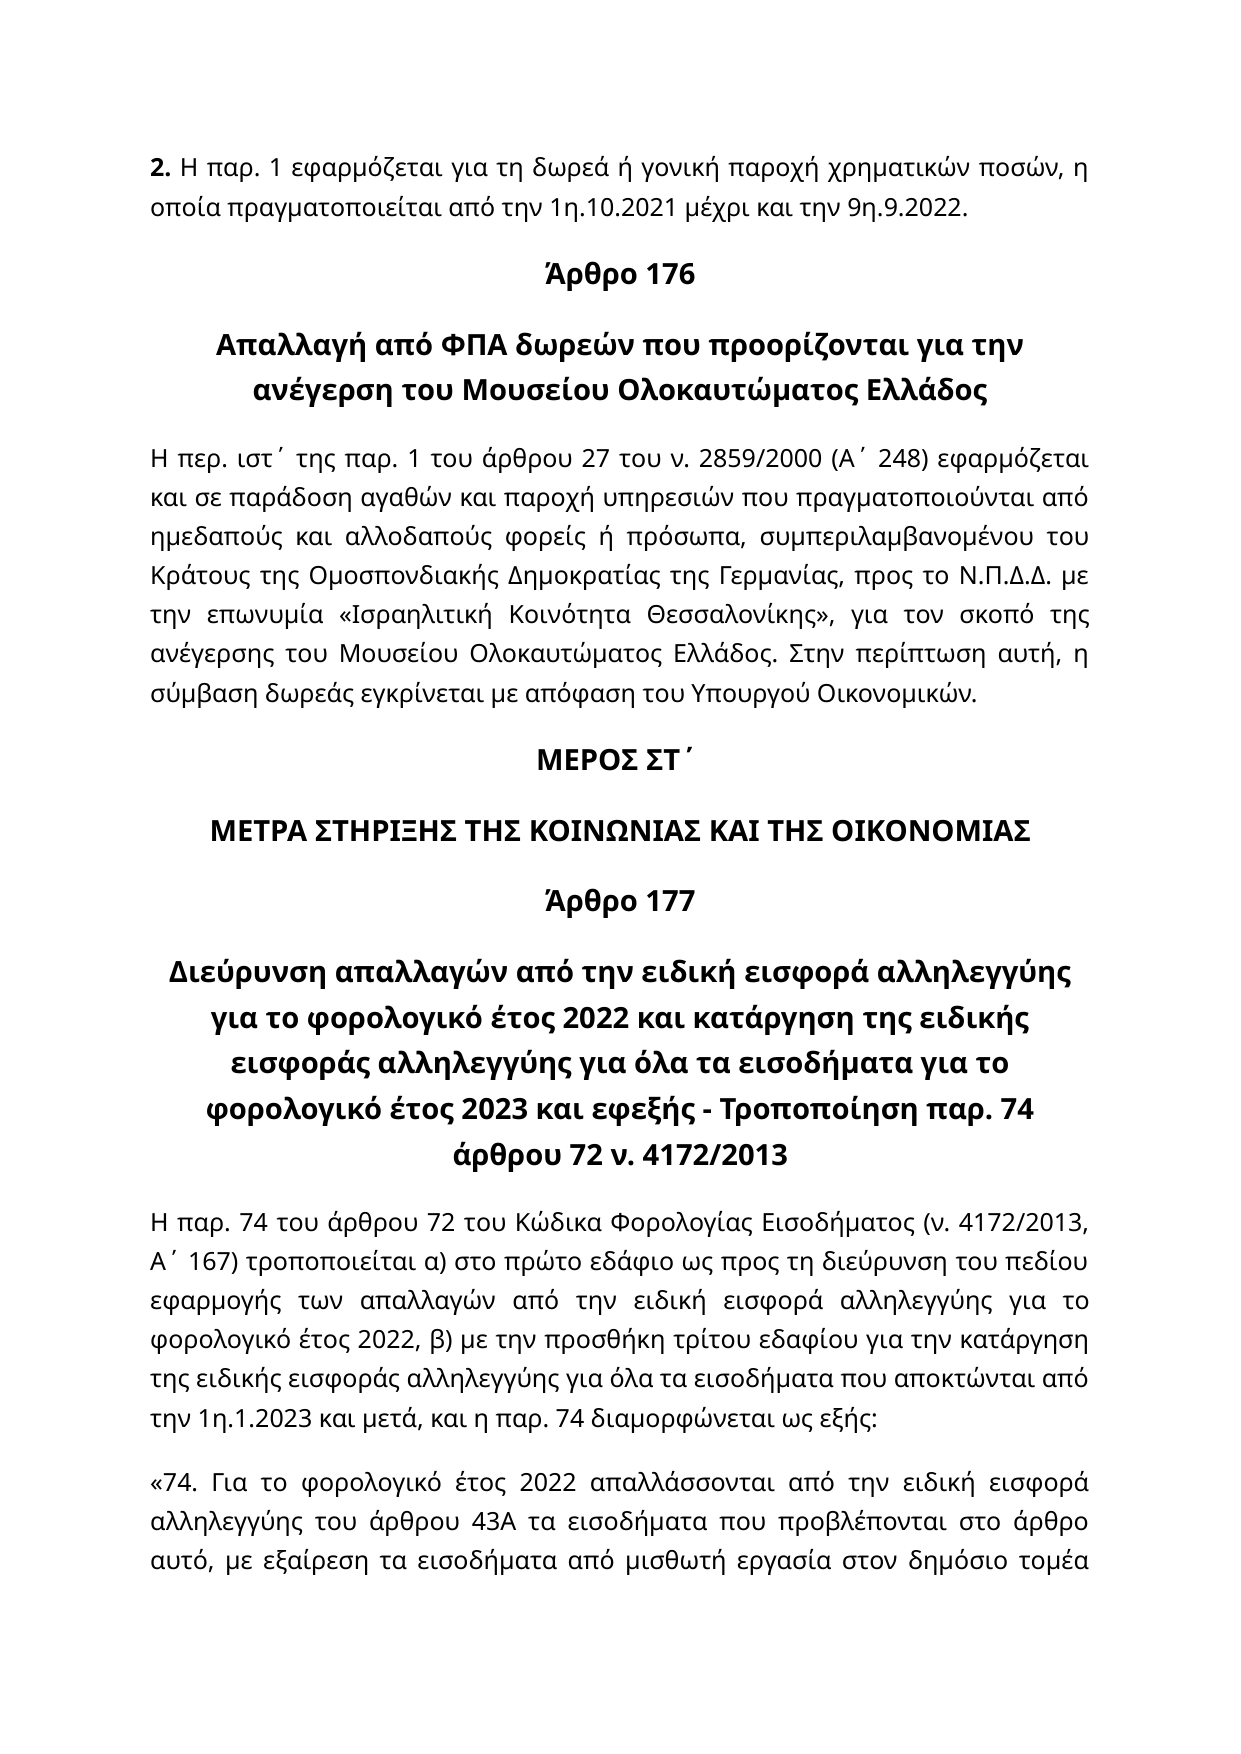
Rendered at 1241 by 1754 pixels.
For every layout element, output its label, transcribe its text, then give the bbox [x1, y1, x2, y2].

text 2. Η παρ. 1 εφαρμόζεται για τη δωρεά ή γονική παροχή χρηματικών ποσών, η οποία πραγματοποιείται από την 1η.10.2021 μέχρι και την 9η.9.2022. [150, 150, 1090, 223]
text Η παρ. 74 του άρθρου 72 του Κώδικα Φορολογίας Εισοδήματος (ν. 4172/2013, Α΄ 167) τροποποιείται α) στο πρώτο εδάφιο ως προς τη διεύρυνση του πεδίου εφαρμογής των απαλλαγών από την ειδική εισφορά αλληλεγγύης για το φορολογικό έτος 2022, β) με την προσθήκη τρίτου εδαφίου για την κατάργηση της ειδικής εισφοράς αλληλεγγύης για όλα τα εισοδήματα που αποκτώνται από την 1η.1.2023 και μετά, και η παρ. 74 διαμορφώνεται ως εξής: [150, 1204, 1090, 1434]
subtitle ΜΕΤΡΑ ΣΤΗΡΙΞΗΣ ΤΗΣ ΚΟΙΝΩΝΙΑΣ ΚΑΙ ΤΗΣ ΟΙΚΟΝΟΜΙΑΣ [150, 810, 1090, 850]
text Η περ. ιστ΄ της παρ. 1 του άρθρου 27 του ν. 2859/2000 (Α΄ 248) εφαρμόζεται και σε παράδοση αγαθών και παροχή υπηρεσιών που πραγματοποιούνται από ημεδαπούς και αλλοδαπούς φορείς ή πρόσωπα, συμπεριλαμβανομένου του Κράτους της Ομοσπονδιακής Δημοκρατίας της Γερμανίας, προς το Ν.Π.Δ.Δ. με την επωνυμία «Ισραηλιτική Κοινότητα Θεσσαλονίκης», για τον σκοπό της ανέγερσης του Μουσείου Ολοκαυτώματος Ελλάδος. Στην περίπτωση αυτή, η σύμβαση δωρεάς εγκρίνεται με απόφαση του Υπουργού Οικονομικών. [150, 440, 1090, 709]
subtitle Άρθρο 177 [150, 881, 1090, 920]
subtitle Απαλλαγή από ΦΠΑ δωρεών που προορίζονται για την ανέγερση του Μουσείου Ολοκαυτώματος Ελλάδος [150, 324, 1090, 409]
subtitle Διεύρυνση απαλλαγών από την ειδική εισφορά αλληλεγγύης για το φορολογικό έτος 2022 και κατάργηση της ειδικής εισφοράς αλληλεγγύης για όλα τα εισοδήματα για το φορολογικό έτος 2023 και εφεξής - Τροποποίηση παρ. 74 άρθρου 72 ν. 4172/2013 [150, 951, 1090, 1173]
subtitle Άρθρο 176 [150, 253, 1090, 293]
text «74. Για το φορολογικό έτος 2022 απαλλάσσονται από την ειδική εισφορά αλληλεγγύης του άρθρου 43Α τα εισοδήματα που προβλέπονται στο άρθρο αυτό, με εξαίρεση τα εισοδήματα από μισθωτή εργασία στον δημόσιο τομέα [150, 1464, 1090, 1577]
subtitle ΜΕΡΟΣ ΣΤ΄ [150, 739, 1090, 779]
